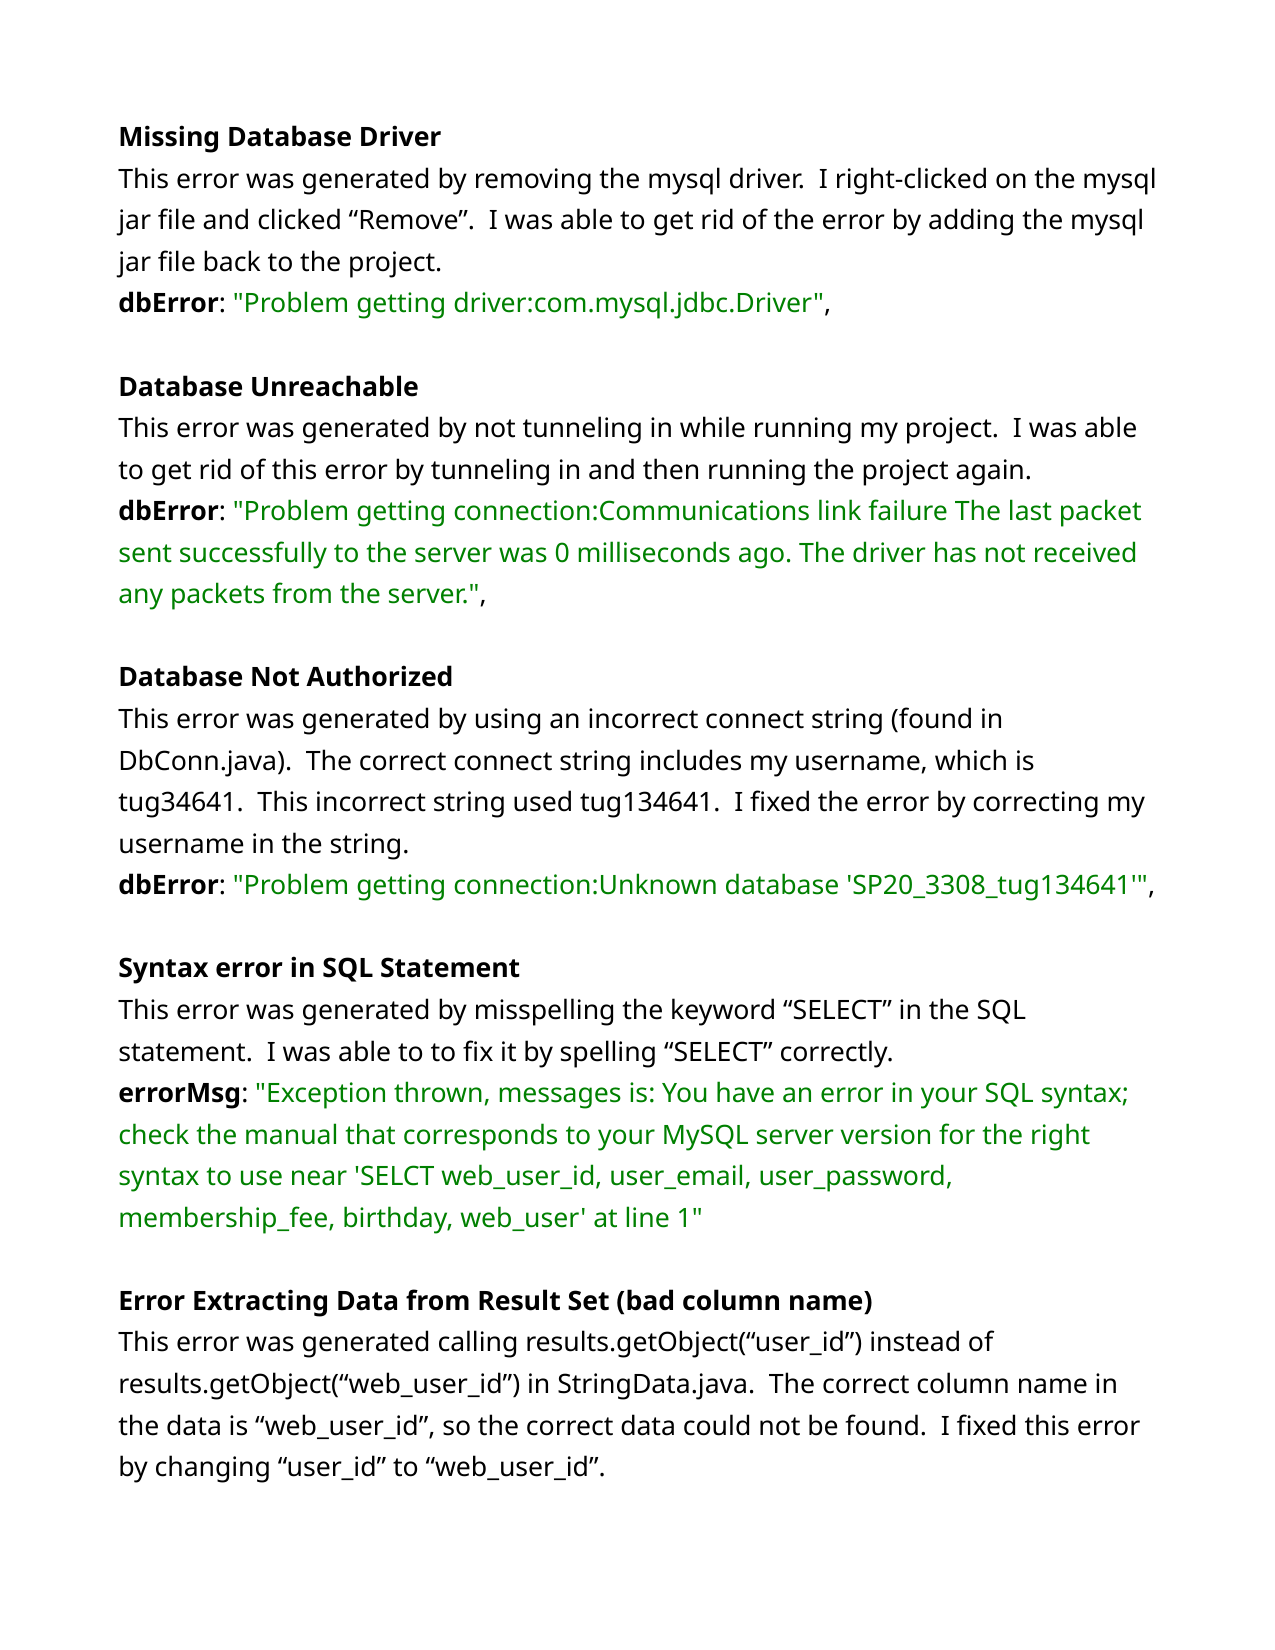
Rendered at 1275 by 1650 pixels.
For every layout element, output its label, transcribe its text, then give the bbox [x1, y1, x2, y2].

text This error was generated calling results.getObject(“user_id”) instead of results.getObject(“web_user_id”) in StringData.java. The correct column name in the data is “web_user_id”, so the correct data could not be found. I fixed this error by changing “user_id” to “web_user_id”. [118, 1323, 1157, 1484]
text This error was generated by not tunneling in while running my project. I was able to get rid of this error by tunneling in and then running the project again. [118, 409, 1157, 487]
text errorMsg: "Exception thrown, messages is: You have an error in your SQL syntax; check the manual that corresponds to your MySQL server version for the right syntax to use near 'SELCT web_user_id, user_email, user_password, membership_fee, birthday, web_user' at line 1" [118, 1074, 1157, 1235]
text dbError: "Problem getting connection:Unknown database 'SP20_3308_tug134641'", [118, 866, 1157, 902]
text Database Unreachable [118, 367, 1157, 404]
text dbError: "Problem getting driver:com.mysql.jdbc.Driver", [118, 284, 1157, 321]
text Error Extracting Data from Result Set (bad column name) [118, 1282, 1157, 1318]
text This error was generated by using an incorrect connect string (found in DbConn.java). The correct connect string includes my username, which is tug34641. This incorrect string used tug134641. I fixed the error by correcting my username in the string. [118, 700, 1157, 861]
list This error was generated by removing the mysql driver. I right-clicked on the mysql jar file and clicked “Remove”. I was able to get rid of the error by adding the mysql jar file back to the project. [118, 160, 1157, 279]
text dbError: "Problem getting connection:Communications link failure The last packet sent successfully to the server was 0 milliseconds ago. The driver has not received any packets from the server.", [118, 492, 1157, 611]
text Syntax error in SQL Statement [118, 949, 1157, 986]
text Database Not Authorized [118, 658, 1157, 694]
text This error was generated by misspelling the keyword “SELECT” in the SQL statement. I was able to to fix it by spelling “SELECT” correctly. [118, 991, 1157, 1069]
list Missing Database Driver [118, 118, 1157, 154]
